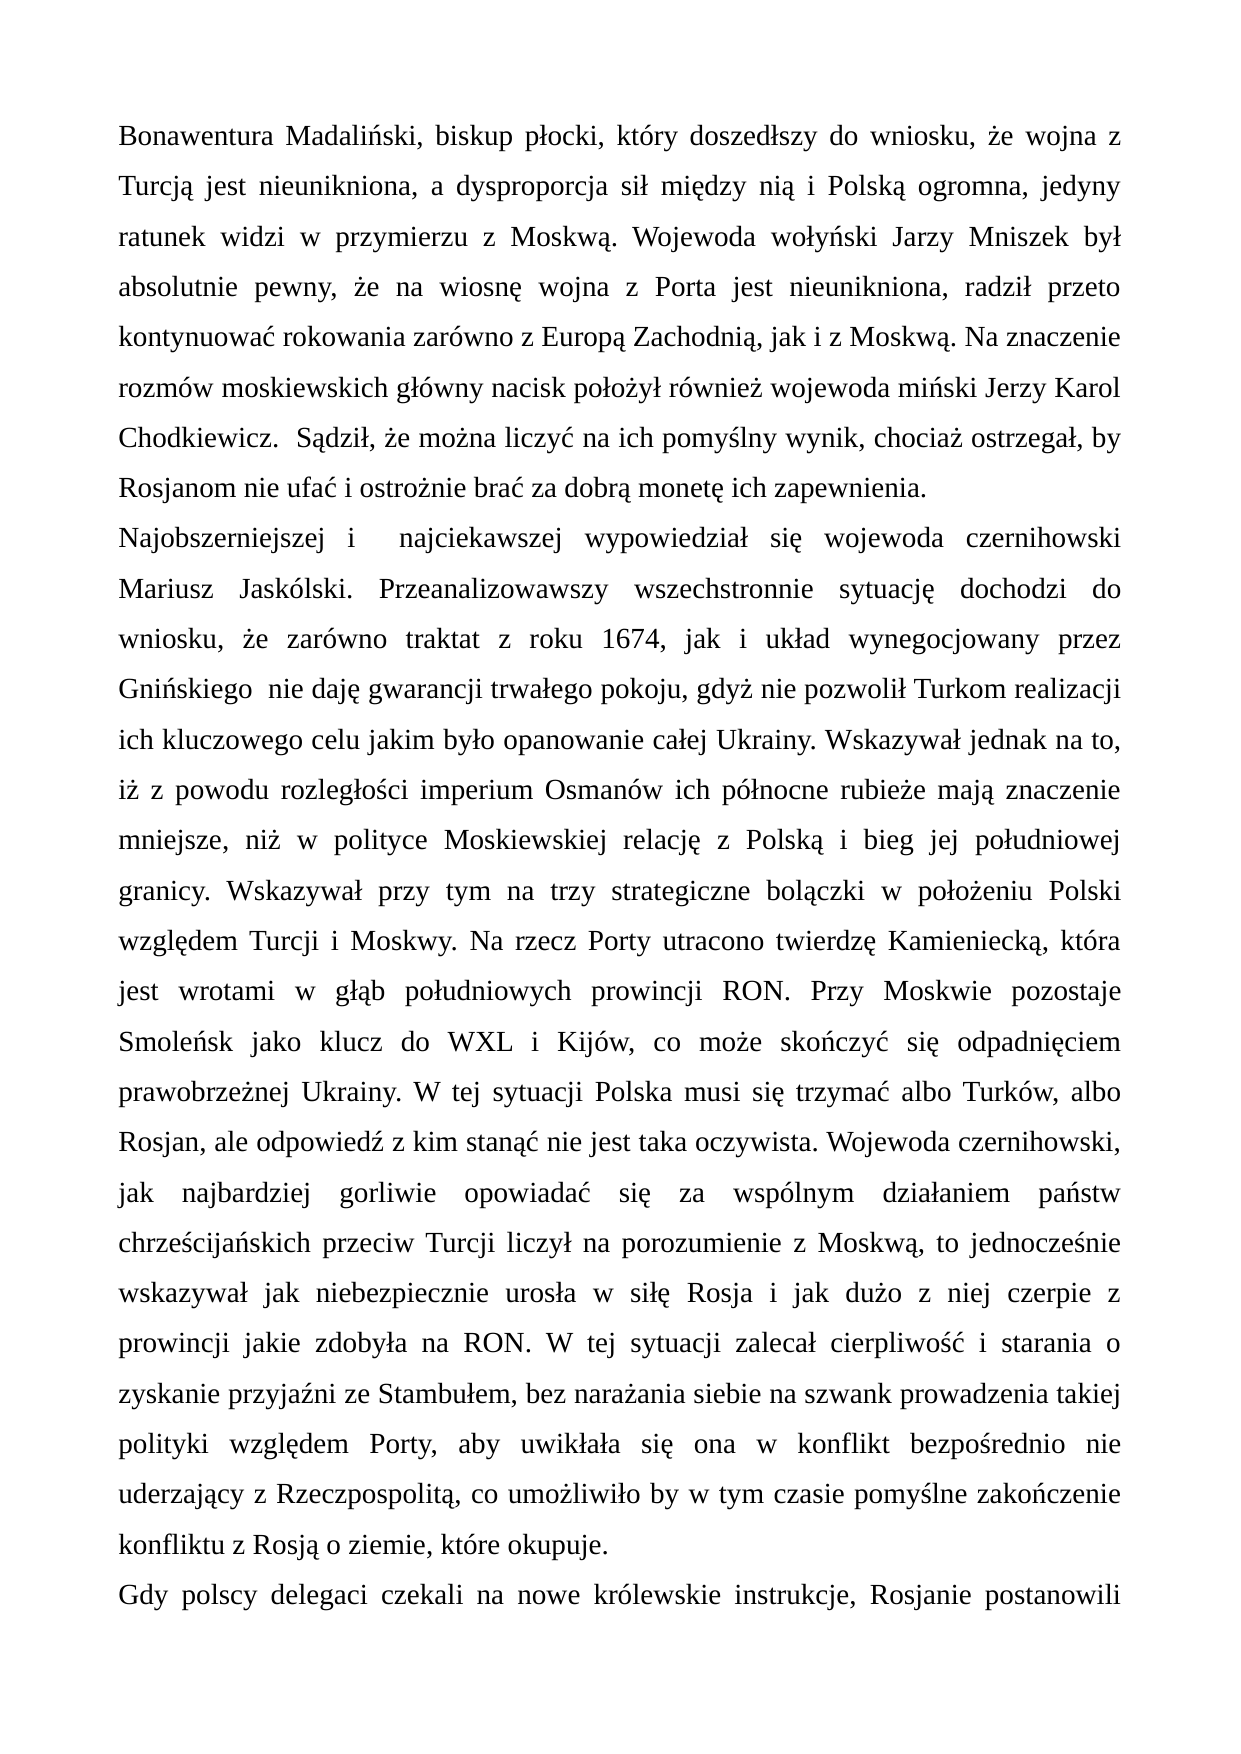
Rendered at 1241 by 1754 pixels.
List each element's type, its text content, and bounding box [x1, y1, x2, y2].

text Najobszerniejszej i najciekawszej wypowiedział się wojewoda czernihowski Mariusz Jaskólski. Przeanalizowawszy wszechstronnie sytuację dochodzi do wniosku, że zarówno traktat z roku 1674, jak i układ wynegocjowany przez Gnińskiego nie daję gwarancji trwałego pokoju, gdyż nie pozwolił Turkom realizacji ich kluczowego celu jakim było opanowanie całej Ukrainy. Wskazywał jednak na to, iż z powodu rozległości imperium Osmanów ich północne rubieże mają znaczenie mniejsze, niż w polityce Moskiewskiej relację z Polską i bieg jej południowej granicy. Wskazywał przy tym na trzy strategiczne bolączki w położeniu Polski względem Turcji i Moskwy. Na rzecz Porty utracono twierdzę Kamieniecką, która jest wrotami w głąb południowych prowincji RON. Przy Moskwie pozostaje Smoleńsk jako klucz do WXL i Kijów, co może skończyć się odpadnięciem prawobrzeżnej Ukrainy. W tej sytuacji Polska musi się trzymać albo Turków, albo Rosjan, ale odpowiedź z kim stanąć nie jest taka oczywista. Wojewoda czernihowski, jak najbardziej gorliwie opowiadać się za wspólnym działaniem państw chrześcijańskich przeciw Turcji liczył na porozumienie z Moskwą, to jednocześnie wskazywał jak niebezpiecznie urosła w siłę Rosja i jak dużo z niej czerpie z prowincji jakie zdobyła na RON. W tej sytuacji zalecał cierpliwość i starania o zyskanie przyjaźni ze Stambułem, bez narażania siebie na szwank prowadzenia takiej polityki względem Porty, aby uwikłała się ona w konflikt bezpośrednio nie uderzający z Rzeczpospolitą, co umożliwiło by w tym czasie pomyślne zakończenie konfliktu z Rosją o ziemie, które okupuje. [118, 521, 1122, 1560]
text Bonawentura Madaliński, biskup płocki, który doszedłszy do wniosku, że wojna z Turcją jest nieunikniona, a dysproporcja sił między nią i Polską ogromna, jedyny ratunek widzi w przymierzu z Moskwą. Wojewoda wołyński Jarzy Mniszek był absolutnie pewny, że na wiosnę wojna z Porta jest nieunikniona, radził przeto kontynuować rokowania zarówno z Europą Zachodnią, jak i z Moskwą. Na znaczenie rozmów moskiewskich główny nacisk położył również wojewoda miński Jerzy Karol Chodkiewicz. Sądził, że można liczyć na ich pomyślny wynik, chociaż ostrzegał, by Rosjanom nie ufać i ostrożnie brać za dobrą monetę ich zapewnienia. [118, 118, 1122, 504]
text Gdy polscy delegaci czekali na nowe królewskie instrukcje, Rosjanie postanowili [118, 1577, 1122, 1611]
